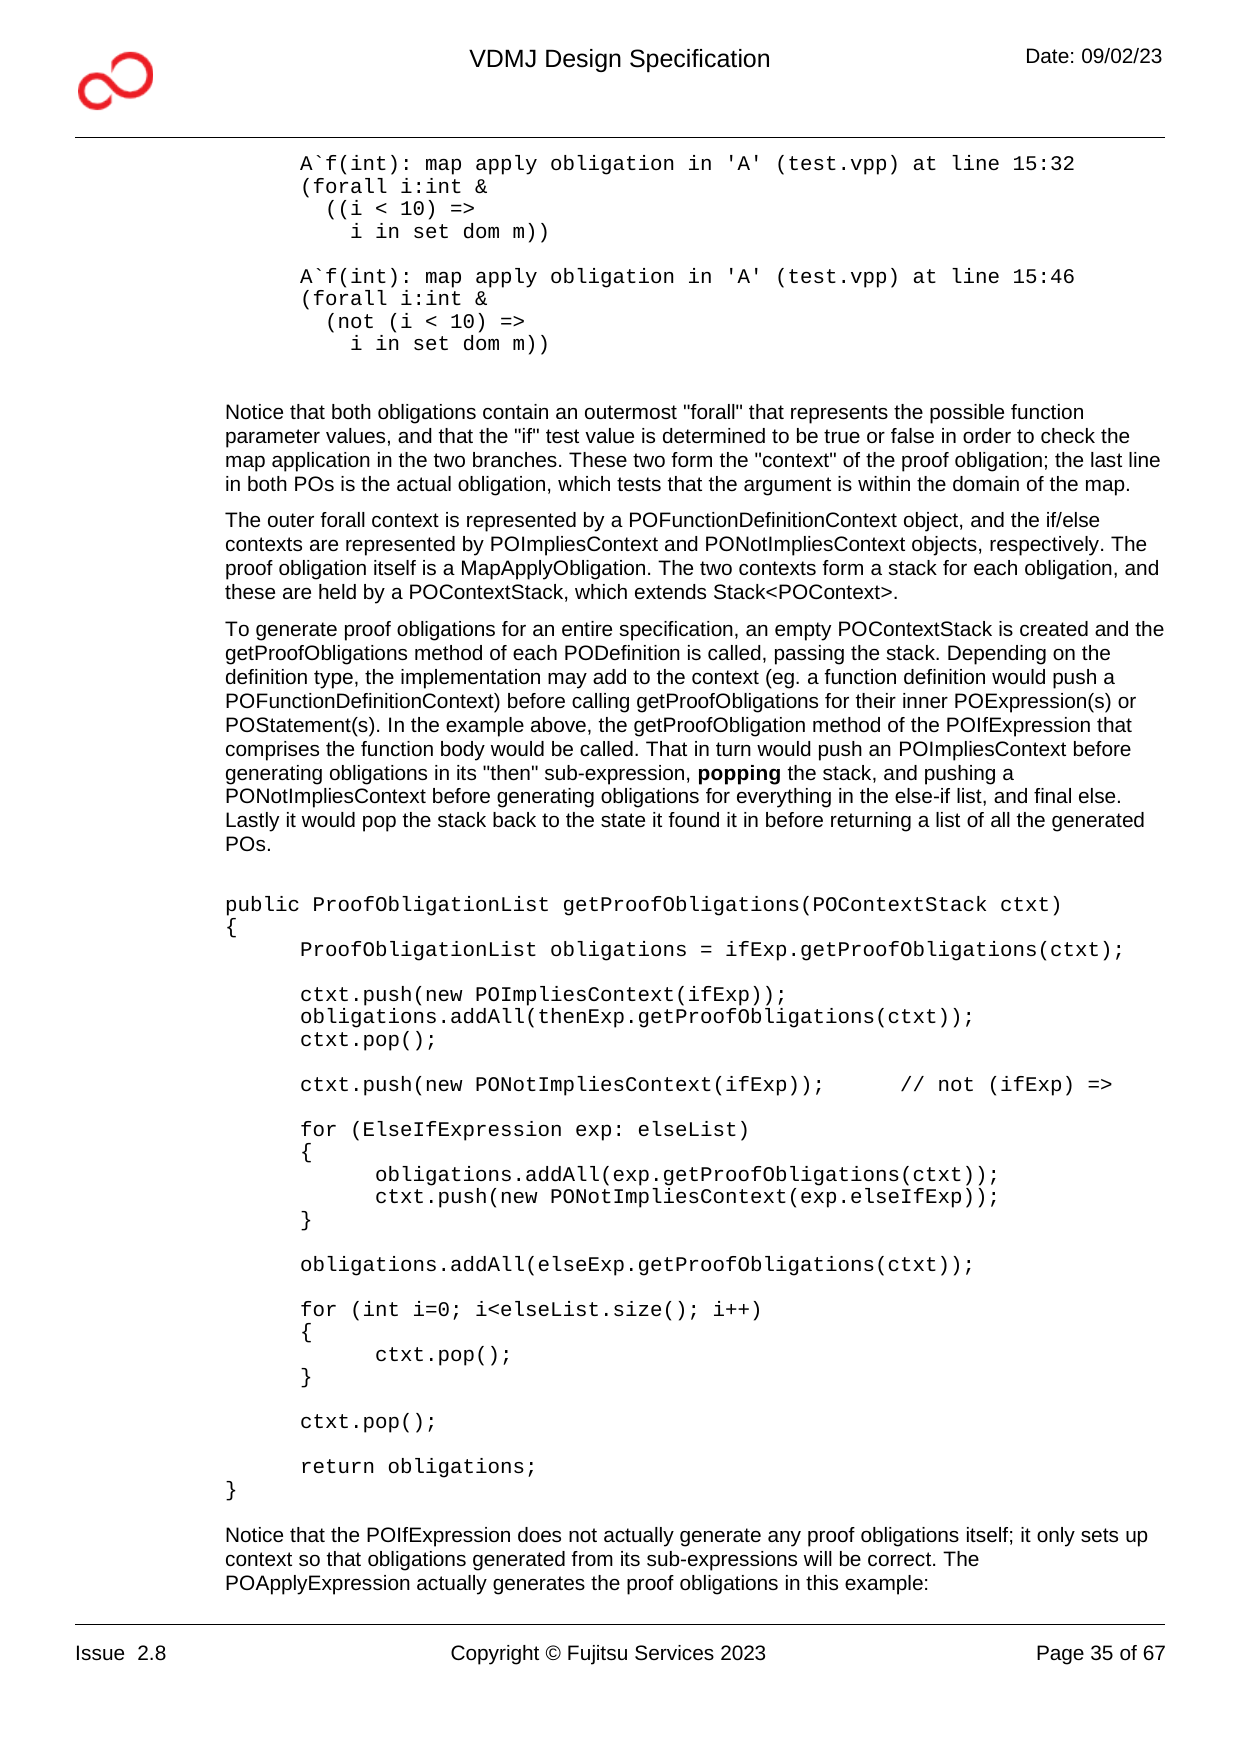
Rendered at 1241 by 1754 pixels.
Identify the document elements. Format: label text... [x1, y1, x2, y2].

text ProofObligationList obligations = ifExp.getProofObligations(ctxt); [225, 938, 1165, 961]
text ctxt.pop(); [225, 1411, 1165, 1433]
text ctxt.pop(); [225, 1028, 1165, 1051]
text (forall i:int & [225, 288, 1165, 310]
text return obligations; [225, 1456, 1165, 1478]
text ctxt.push(new PONotImpliesContext(ifExp)); // not (ifExp) => [225, 1073, 1165, 1096]
picture [78, 44, 153, 120]
text i in set dom m)) [225, 220, 1165, 243]
text } [225, 1208, 1165, 1231]
text public ProofObligationList getProofObligations(POContextStack ctxt) [225, 893, 1165, 916]
text } [225, 1366, 1165, 1388]
text obligations.addAll(exp.getProofObligations(ctxt)); [225, 1163, 1165, 1186]
text ctxt.pop(); [225, 1343, 1165, 1366]
text A`f(int): map apply obligation in 'A' (test.vpp) at line 15:32 [225, 153, 1165, 175]
text obligations.addAll(elseExp.getProofObligations(ctxt)); [225, 1253, 1165, 1276]
text (forall i:int & [225, 175, 1165, 198]
text for (ElseIfExpression exp: elseList) [225, 1118, 1165, 1141]
text { [225, 916, 1165, 938]
text ctxt.push(new POImpliesContext(ifExp)); [225, 983, 1165, 1006]
text ((i < 10) => [225, 198, 1165, 220]
text ctxt.push(new PONotImpliesContext(exp.elseIfExp)); [225, 1186, 1165, 1208]
text i in set dom m)) [225, 333, 1165, 355]
text { [225, 1141, 1165, 1163]
text Notice that the POIfExpression does not actually generate any proof obligations itself; it only sets up context so that obligations generated from its sub-expressions will be correct. The POApplyExpression actually generates the proof obligations in this example: [225, 1523, 1165, 1595]
text } [225, 1478, 1165, 1501]
text obligations.addAll(thenExp.getProofObligations(ctxt)); [225, 1006, 1165, 1028]
text A`f(int): map apply obligation in 'A' (test.vpp) at line 15:46 [225, 265, 1165, 288]
text The outer forall context is represented by a POFunctionDefinitionContext object, and the if/else contexts are represented by POImpliesContext and PONotImpliesContext objects, respectively. The proof obligation itself is a MapApplyObligation. The two contexts form a stack for each obligation, and these are held by a POContextStack, which extends Stack<POContext>. [225, 509, 1165, 604]
text for (int i=0; i<elseList.size(); i++) [225, 1298, 1165, 1321]
text To generate proof obligations for an entire specification, an empty POContextStack is created and the getProofObligations method of each PODefinition is called, passing the stack. Depending on the definition type, the implementation may add to the context (eg. a function definition would push a POFunctionDefinitionContext) before calling getProofObligations for their inner POExpression(s) or POStatement(s). In the example above, the getProofObligation method of the POIfExpression that comprises the function body would be called. That in turn would push an POImpliesContext before generating obligations in its "then" sub-expression, popping the stack, and pushing a PONotImpliesContext before generating obligations for everything in the else-if list, and final else. Lastly it would pop the stack back to the state it found it in before returning a list of all the generated POs. [225, 617, 1165, 857]
text (not (i < 10) => [225, 310, 1165, 333]
text Notice that both obligations contain an outermost "forall" that represents the possible function parameter values, and that the "if" test value is determined to be true or false in order to check the map application in the two branches. These two form the "context" of the proof obligation; the last line in both POs is the actual obligation, which tests that the argument is within the domain of the map. [225, 400, 1165, 496]
text { [225, 1321, 1165, 1343]
